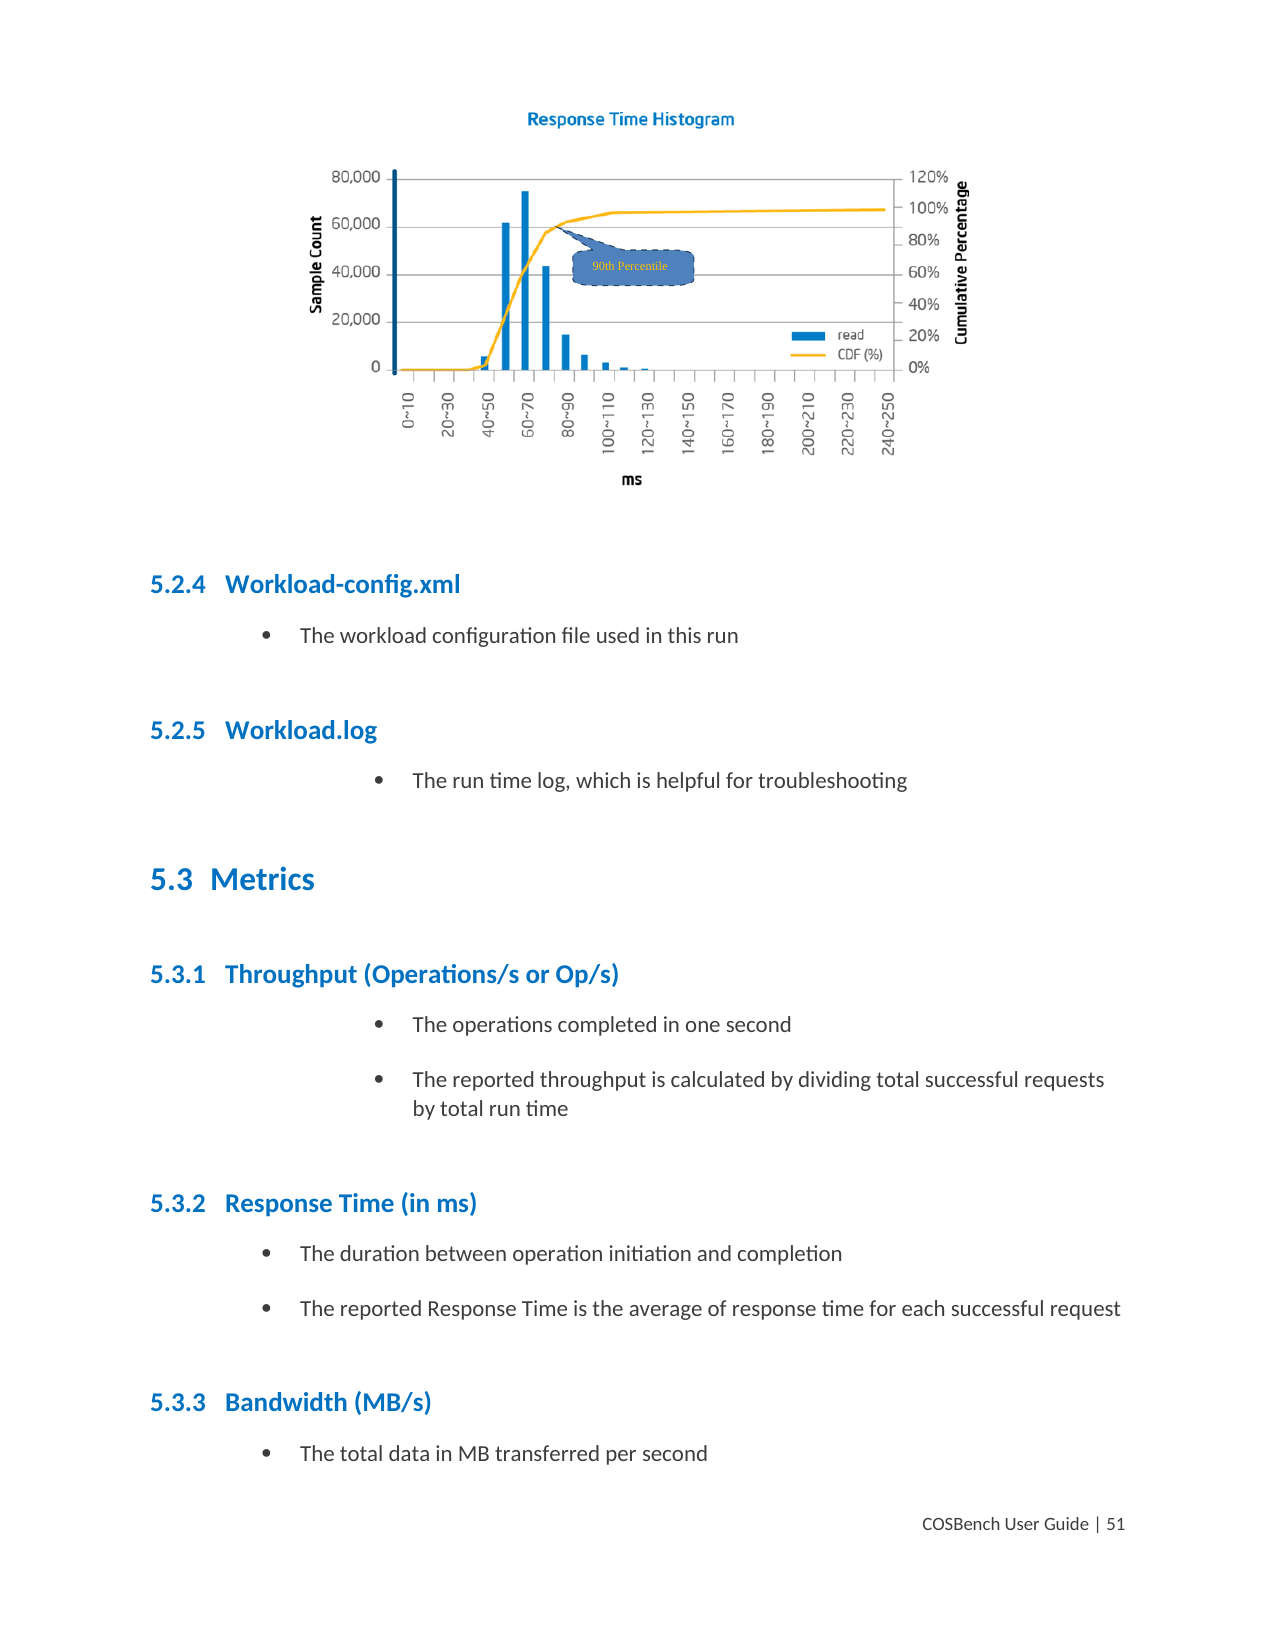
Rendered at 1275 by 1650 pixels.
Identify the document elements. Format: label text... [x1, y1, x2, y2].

subtitle Workload-config.xml [150, 568, 1125, 601]
list The total data in MB transferred per second [262, 1439, 1125, 1467]
subtitle Metrics [150, 858, 1125, 899]
subtitle Bandwidth (MB/s) [150, 1386, 1125, 1419]
subtitle Throughput (Operations/s or Op/s) [150, 957, 1125, 990]
subtitle Workload.log [150, 713, 1125, 746]
list The reported throughput is calculated by dividing total successful requests by total run time [375, 1065, 1125, 1122]
list The operations completed in one second [375, 1010, 1125, 1038]
list The workload configuration file used in this run [262, 621, 1125, 649]
list The duration between operation initiation and completion [262, 1239, 1125, 1267]
list The run time log, which is helpful for troubleshooting [375, 766, 1125, 794]
subtitle Response Time (in ms) [150, 1186, 1125, 1219]
list The reported Response Time is the average of response time for each successful request [262, 1294, 1125, 1322]
